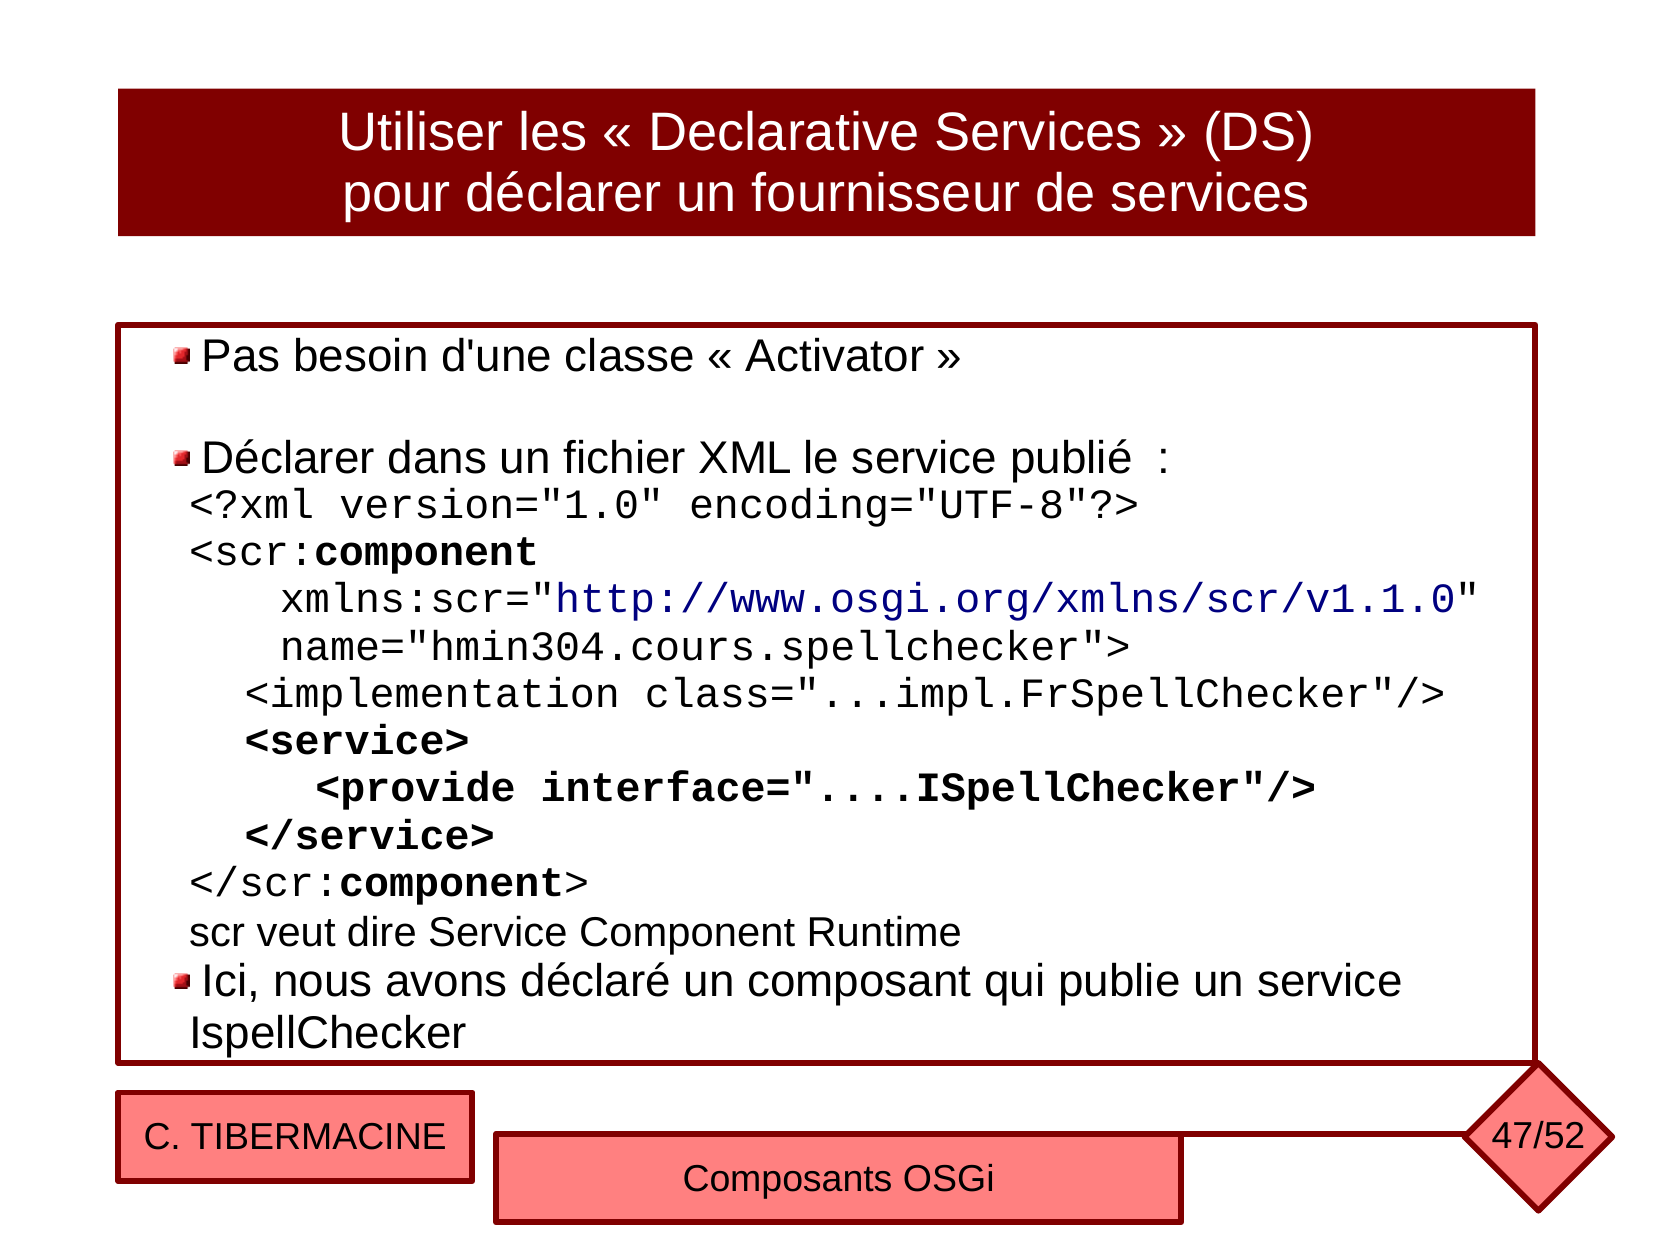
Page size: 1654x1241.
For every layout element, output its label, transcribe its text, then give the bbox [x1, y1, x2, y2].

text_box 36/52 [1476, 1106, 1601, 1206]
picture [173, 347, 190, 364]
text_box Utiliser les « Declarative Services » (DS) pour déclarer un fournisseur de services [118, 88, 1536, 237]
text_box Pas besoin d'une classe « Activator » Déclarer dans un fichier XML le service publié : <?xml version="1.0" encoding="UTF-8"?> <scr:component xmlns:scr="http://www.osgi.org/xmlns/scr/v1.1.0" name="hmin304.cours.spellchecker"> <implementation class="...impl.FrSpellChecker"/> <service> <provide interface="....ISpellChecker"/> </service> </scr:component> scr veut dire Service Component Runtime Ici, nous avons déclaré un composant qui publie un service IspellChecker [118, 324, 1536, 1063]
text_box [1464, 1125, 1476, 1149]
text_box Composants OSGi [496, 1133, 1182, 1223]
text_box C. TIBERMACINE [118, 1092, 473, 1182]
picture [173, 450, 190, 466]
picture [173, 973, 190, 989]
text_box [1601, 1125, 1613, 1149]
text_box [1495, 1062, 1582, 1106]
text_box [1533, 1206, 1544, 1211]
